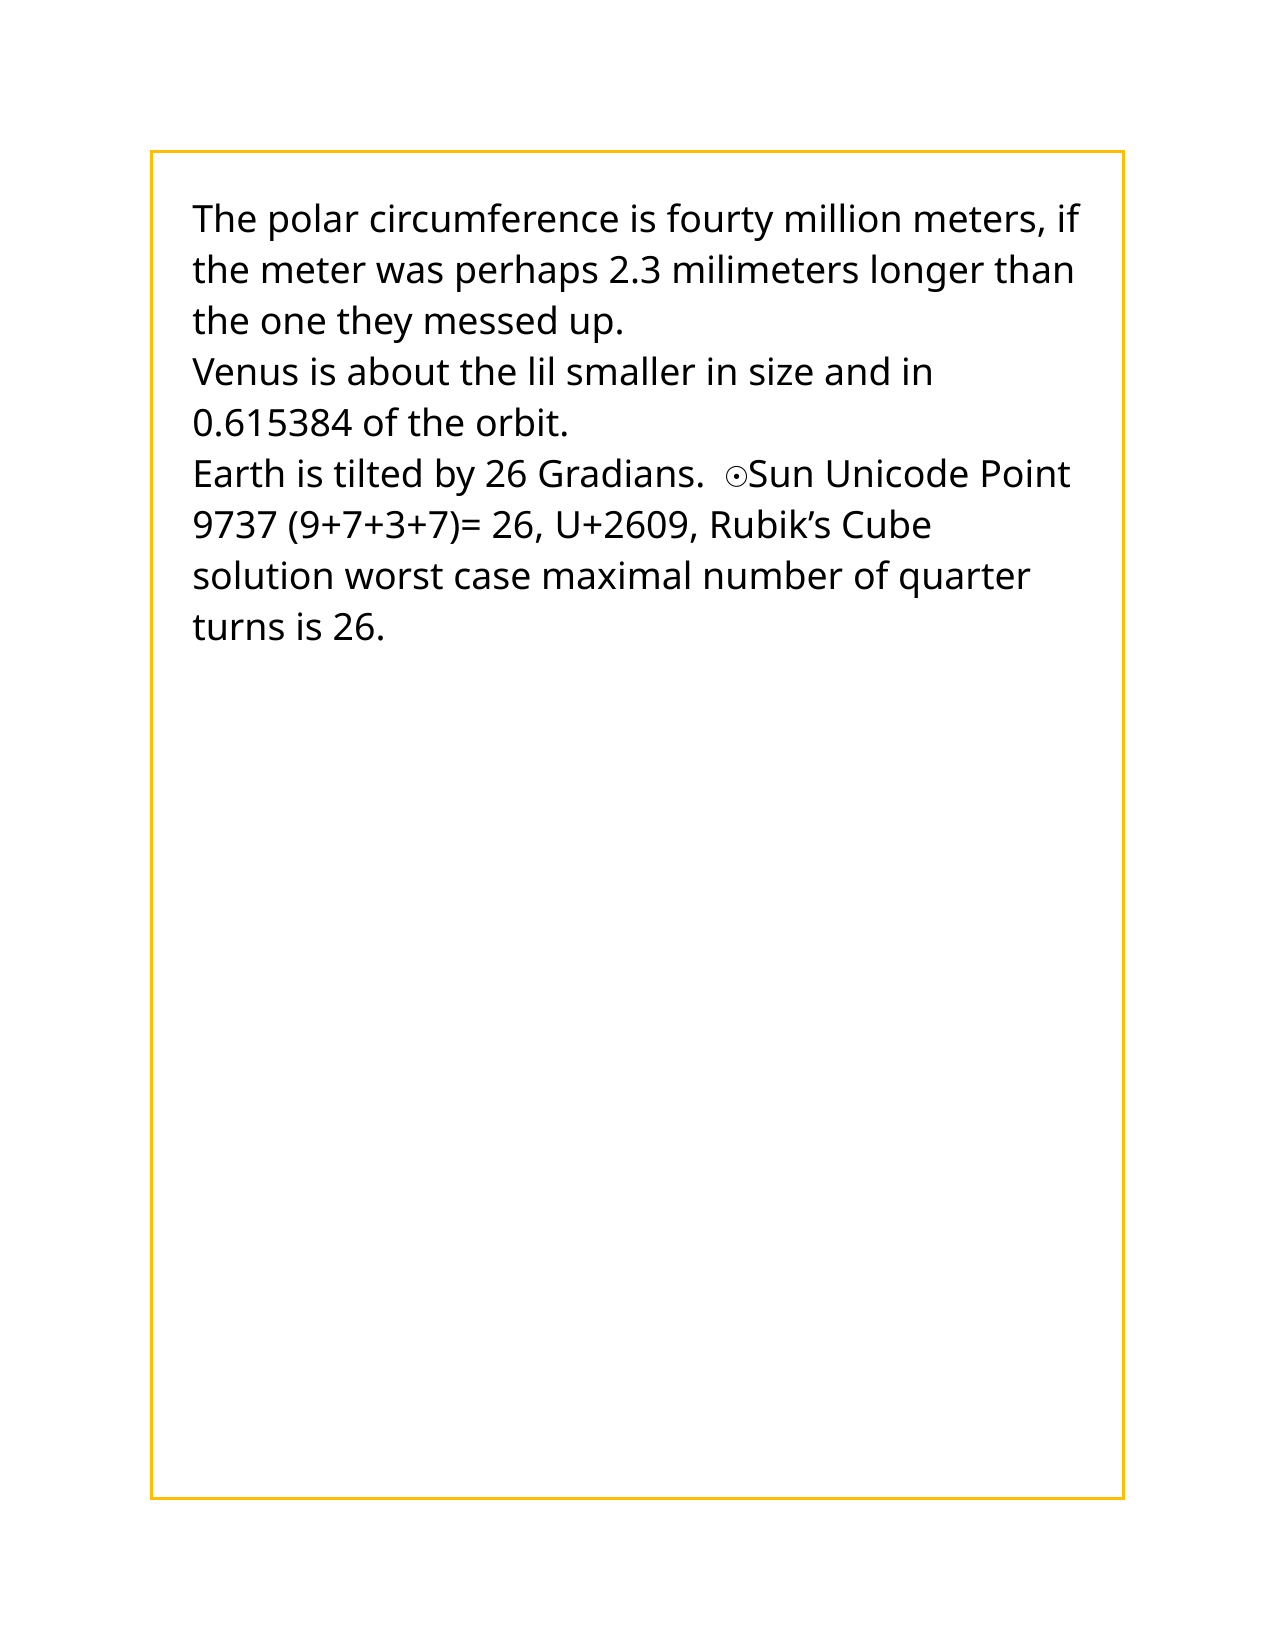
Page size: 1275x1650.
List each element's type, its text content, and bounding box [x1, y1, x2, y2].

text Earth is tilted by 26 Gradians. ☉Sun Unicode Point 9737 (9+7+3+7)= 26, U+2609, Rubik’s Cube solution worst case maximal number of quarter turns is 26. [192, 447, 1083, 651]
text Venus is about the lil smaller in size and in 0.615384 of the orbit. [192, 345, 1083, 447]
text The polar circumference is fourty million meters, if the meter was perhaps 2.3 milimeters longer than the one they messed up. [192, 192, 1083, 345]
